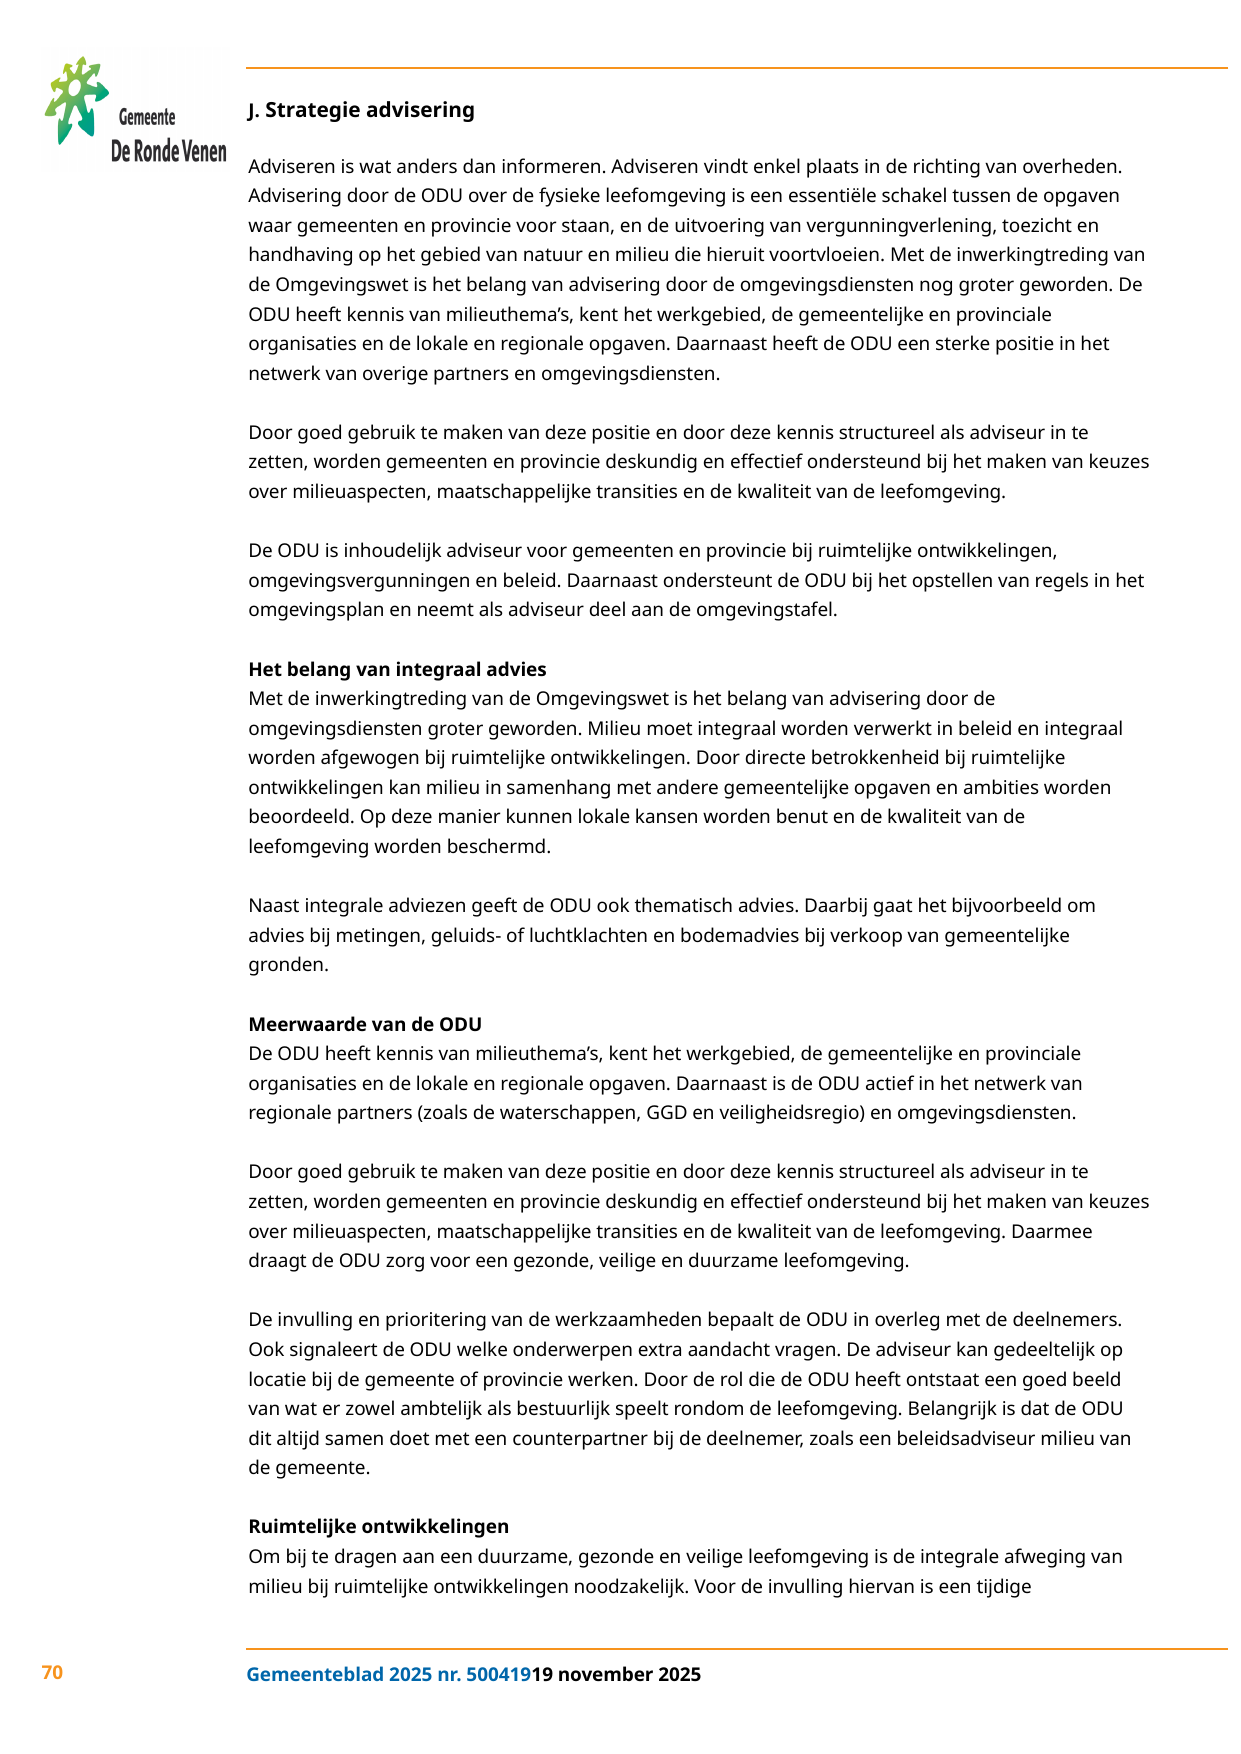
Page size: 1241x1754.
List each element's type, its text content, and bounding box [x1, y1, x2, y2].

text De invulling en prioritering van de werkzaamheden bepaalt de ODU in overleg met de deelnemers. Ook signaleert de ODU welke onderwerpen extra aandacht vragen. De adviseur kan gedeeltelijk op locatie bij de gemeente of provincie werken. Door de rol die de ODU heeft ontstaat een goed beeld van wat er zowel ambtelijk als bestuurlijk speelt rondom de leefomgeving. Belangrijk is dat de ODU dit altijd samen doet met een counterpartner bij de deelnemer, zoals een beleidsadviseur milieu van de gemeente. [248, 1307, 1152, 1480]
text De ODU heeft kennis van milieuthema’s, kent het werkgebied, de gemeentelijke en provinciale organisaties en de lokale en regionale opgaven. Daarnaast is de ODU actief in het netwerk van regionale partners (zoals de waterschappen, GGD en veiligheidsregio) en omgevingsdiensten. [248, 1040, 1152, 1125]
text Het belang van integraal advies [248, 656, 1152, 682]
text Ruimtelijke ontwikkelingen [248, 1514, 1152, 1539]
text J. Strategie advisering [248, 95, 1152, 123]
text Door goed gebruik te maken van deze positie en door deze kennis structureel als adviseur in te zetten, worden gemeenten en provincie deskundig en effectief ondersteund bij het maken van keuzes over milieuaspecten, maatschappelijke transities en de kwaliteit van de leefomgeving. [248, 419, 1152, 504]
text De ODU is inhoudelijk adviseur voor gemeenten en provincie bij ruimtelijke ontwikkelingen, omgevingsvergunningen en beleid. Daarnaast ondersteunt de ODU bij het opstellen van regels in het omgevingsplan en neemt als adviseur deel aan de omgevingstafel. [248, 537, 1152, 622]
text Door goed gebruik te maken van deze positie en door deze kennis structureel als adviseur in te zetten, worden gemeenten en provincie deskundig en effectief ondersteund bij het maken van keuzes over milieuaspecten, maatschappelijke transities en de kwaliteit van de leefomgeving. Daarmee draagt de ODU zorg voor een gezonde, veilige en duurzame leefomgeving. [248, 1159, 1152, 1273]
text Met de inwerkingtreding van de Omgevingswet is het belang van advisering door de omgevingsdiensten groter geworden. Milieu moet integraal worden verwerkt in beleid en integraal worden afgewogen bij ruimtelijke ontwikkelingen. Door directe betrokkenheid bij ruimtelijke ontwikkelingen kan milieu in samenhang met andere gemeentelijke opgaven en ambities worden beoordeeld. Op deze manier kunnen lokale kansen worden benut en de kwaliteit van de leefomgeving worden beschermd. [248, 685, 1152, 859]
text Om bij te dragen aan een duurzame, gezonde en veilige leefomgeving is de integrale afweging van milieu bij ruimtelijke ontwikkelingen noodzakelijk. Voor de invulling hiervan is een tijdige [248, 1543, 1152, 1599]
picture [41, 47, 231, 172]
text Adviseren is wat anders dan informeren. Adviseren vindt enkel plaats in de richting van overheden. Advisering door de ODU over de fysieke leefomgeving is een essentiële schakel tussen de opgaven waar gemeenten en provincie voor staan, en de uitvoering van vergunningverlening, toezicht en handhaving op het gebied van natuur en milieu die hieruit voortvloeien. Met de inwerkingtreding van de Omgevingswet is het belang van advisering door de omgevingsdiensten nog groter geworden. De ODU heeft kennis van milieuthema’s, kent het werkgebied, de gemeentelijke en provinciale organisaties en de lokale en regionale opgaven. Daarnaast heeft de ODU een sterke positie in het netwerk van overige partners en omgevingsdiensten. [248, 153, 1152, 386]
text Naast integrale adviezen geeft de ODU ook thematisch advies. Daarbij gaat het bijvoorbeeld om advies bij metingen, geluids- of luchtklachten en bodemadvies bij verkoop van gemeentelijke gronden. [248, 892, 1152, 977]
text Meerwaarde van de ODU [248, 1011, 1152, 1037]
